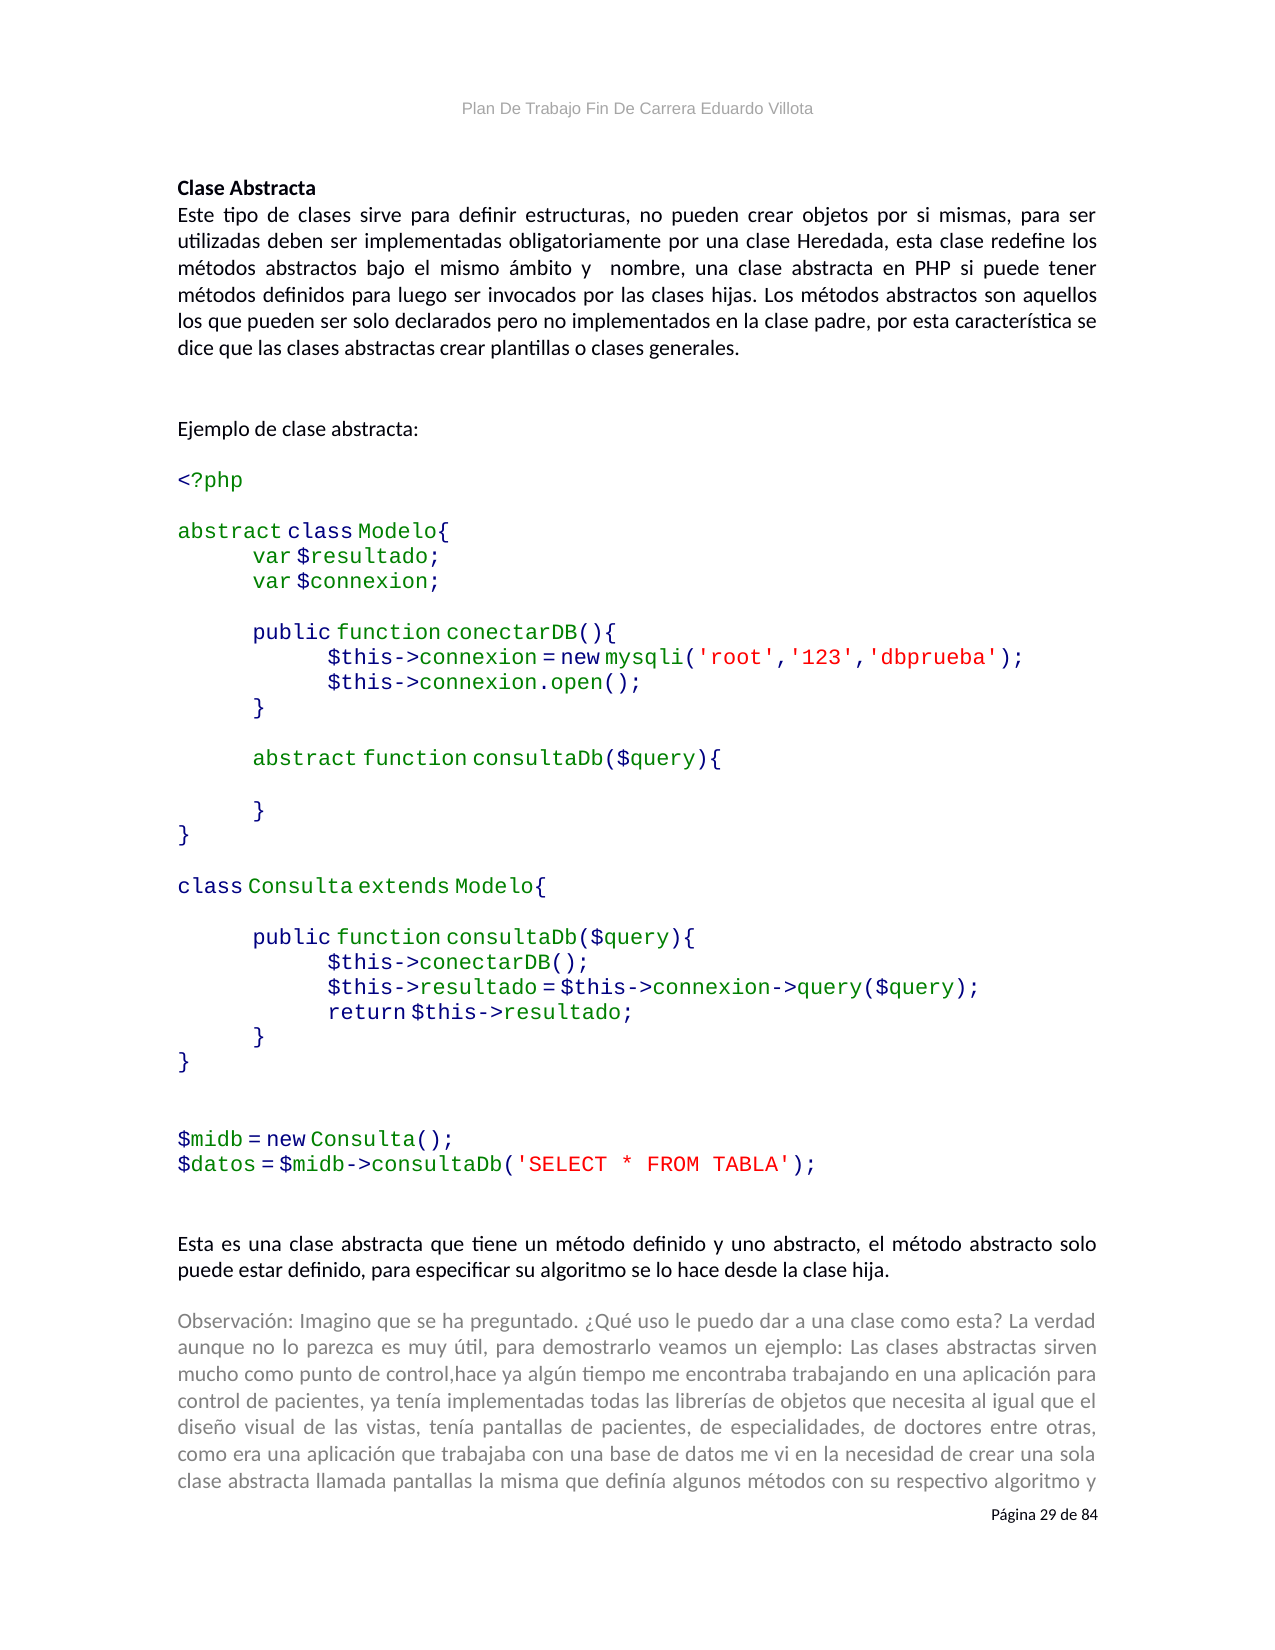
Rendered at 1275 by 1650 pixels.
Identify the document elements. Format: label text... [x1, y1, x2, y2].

text class Consulta extends Modelo{ [177, 875, 1098, 900]
text $this->conectarDB(); [177, 951, 1098, 976]
text } [177, 1050, 1098, 1075]
text Ejemplo de clase abstracta: [177, 416, 1098, 442]
text $this->resultado = $this->connexion->query($query); [177, 976, 1098, 1001]
text $this->connexion.open(); [177, 671, 1098, 696]
text public function conectarDB(){ [177, 621, 1098, 646]
text return $this->resultado; [177, 1001, 1098, 1026]
text } [177, 823, 1098, 848]
text $this->connexion = new mysqli('root','123','dbprueba'); [177, 646, 1098, 671]
text Observación: Imagino que se ha preguntado. ¿Qué uso le puedo dar a una clase como esta? La verdad aunque no lo parezca es muy útil, para demostrarlo veamos un ejemplo: Las clases abstractas sirven mucho como punto de control,hace ya algún tiempo me encontraba trabajando en una aplicación para control de pacientes, ya tenía implementadas todas las librerías de objetos que necesita al igual que el diseño visual de las vistas, tenía pantallas de pacientes, de especialidades, de doctores entre otras, como era una aplicación que trabajaba con una base de datos me vi en la necesidad de crear una sola clase abstracta llamada pantallas la misma que definía algunos métodos con su respectivo algoritmo y [177, 1307, 1098, 1493]
text var $resultado; [177, 545, 1098, 570]
text } [177, 1026, 1098, 1050]
text var $connexion; [177, 570, 1098, 595]
text } [177, 799, 1098, 823]
text abstract function consultaDb($query){ [177, 747, 1098, 772]
text } [177, 696, 1098, 721]
text Este tipo de clases sirve para definir estructuras, no pueden crear objetos por si mismas, para ser utilizadas deben ser implementadas obligatoriamente por una clase Heredada, esta clase redefine los métodos abstractos bajo el mismo ámbito y nombre, una clase abstracta en PHP si puede tener métodos definidos para luego ser invocados por las clases hijas. Los métodos abstractos son aquellos los que pueden ser solo declarados pero no implementados en la clase padre, por esta característica se dice que las clases abstractas crear plantillas o clases generales. [177, 201, 1098, 361]
text $datos = $midb->consultaDb('SELECT * FROM TABLA'); [177, 1153, 1098, 1178]
text $midb = new Consulta(); [177, 1128, 1098, 1153]
text abstract class Modelo{ [177, 520, 1098, 545]
text Esta es una clase abstracta que tiene un método definido y uno abstracto, el método abstracto solo puede estar definido, para especificar su algoritmo se lo hace desde la clase hija. [177, 1230, 1098, 1283]
text <?php [177, 469, 1098, 494]
text public function consultaDb($query){ [177, 926, 1098, 951]
text Clase Abstracta [177, 174, 1098, 201]
